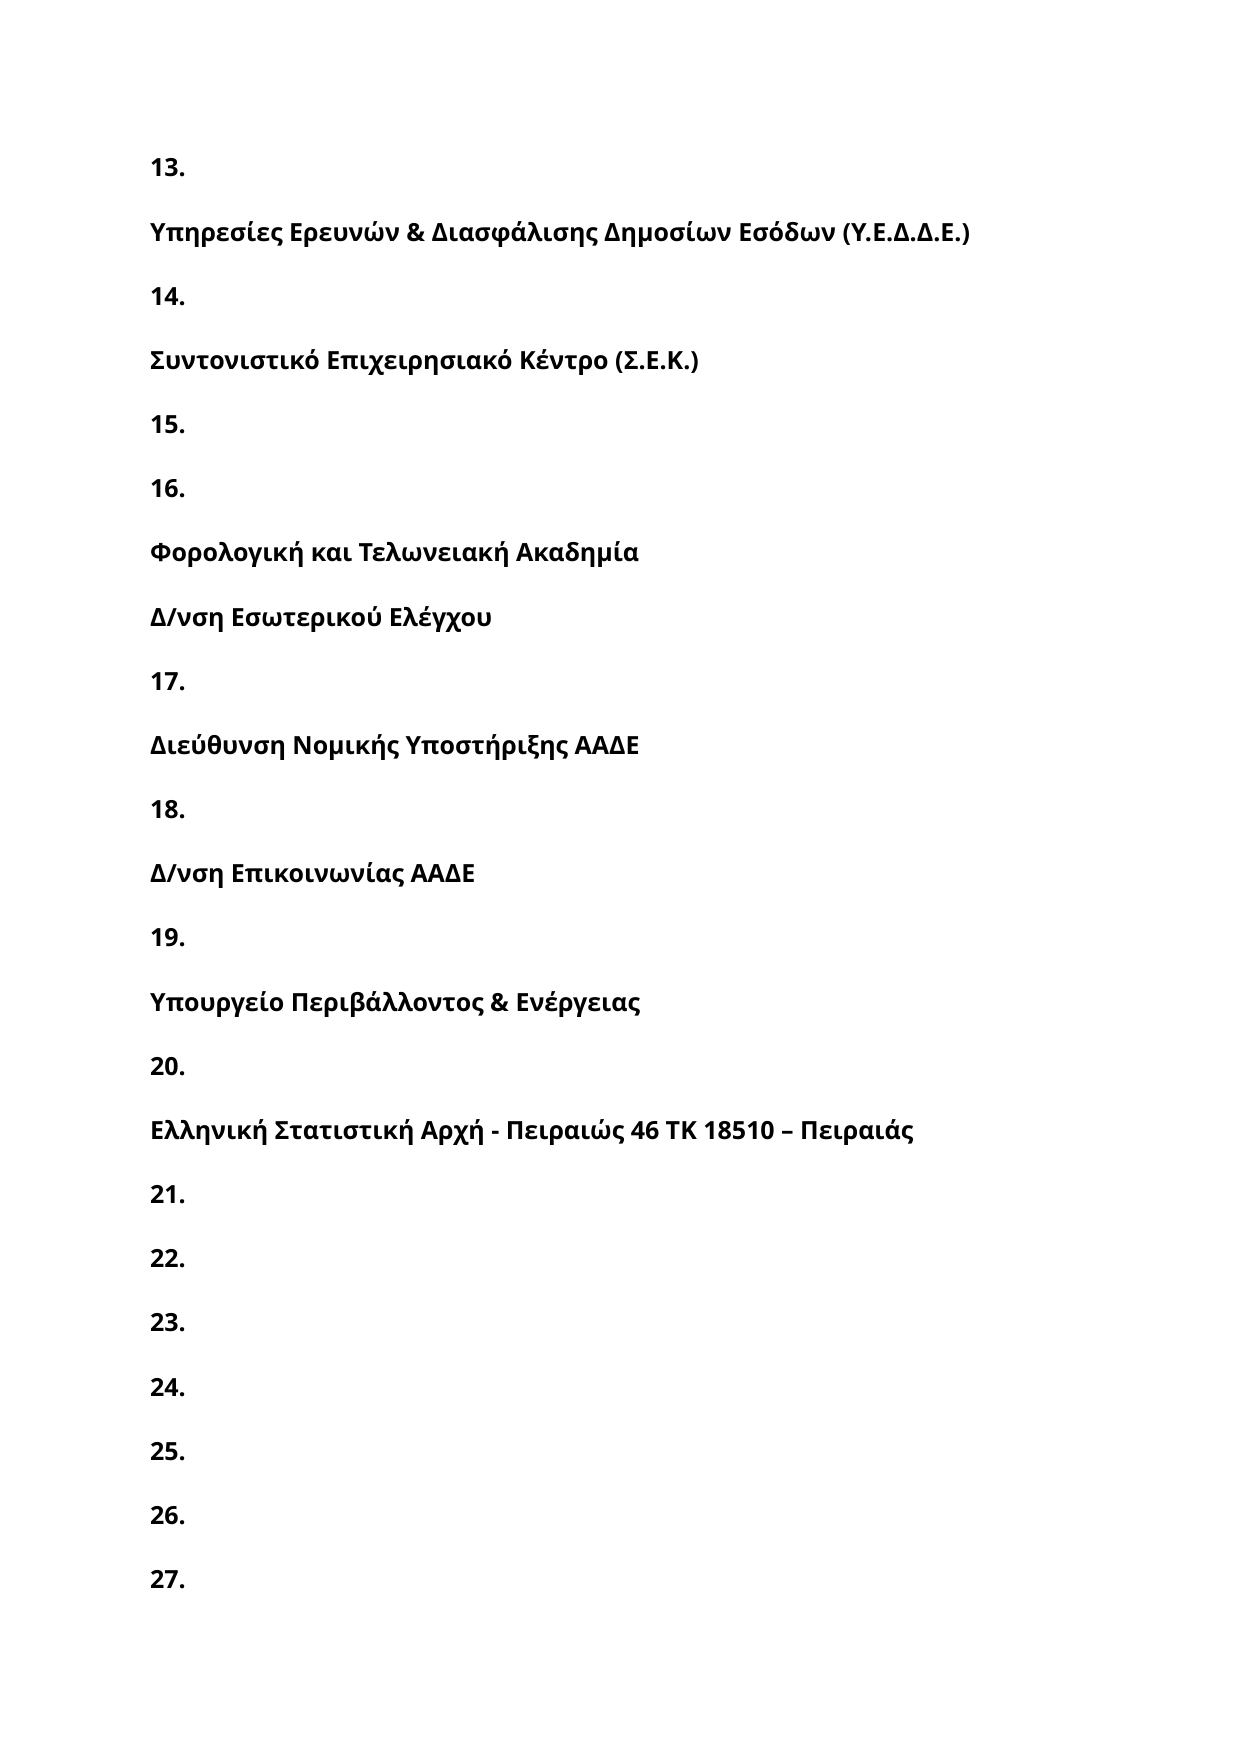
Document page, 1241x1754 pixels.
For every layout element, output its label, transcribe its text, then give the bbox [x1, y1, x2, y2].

text Υπηρεσίες Ερευνών & Διασφάλισης Δημοσίων Εσόδων (Υ.Ε.Δ.Δ.Ε.) [150, 214, 1090, 248]
text Δ/νση Εσωτερικού Ελέγχου [150, 599, 1090, 633]
text 18. [150, 792, 1090, 826]
text Διεύθυνση Νομικής Υποστήριξης ΑΑΔΕ [150, 727, 1090, 762]
text 15. [150, 407, 1090, 441]
text Δ/νση Επικοινωνίας ΑΑΔΕ [150, 856, 1090, 890]
text 26. [150, 1497, 1090, 1532]
text Φορολογική και Τελωνειακή Ακαδημία [150, 535, 1090, 569]
text 23. [150, 1305, 1090, 1339]
text 19. [150, 920, 1090, 954]
text Ελληνική Στατιστική Αρχή - Πειραιώς 46 ΤΚ 18510 – Πειραιάς [150, 1112, 1090, 1147]
text 25. [150, 1433, 1090, 1467]
text Συντονιστικό Επιχειρησιακό Κέντρο (Σ.Ε.Κ.) [150, 342, 1090, 377]
text 13. [150, 150, 1090, 184]
text 22. [150, 1241, 1090, 1275]
text 16. [150, 471, 1090, 505]
text 21. [150, 1177, 1090, 1211]
text 17. [150, 663, 1090, 697]
text 20. [150, 1048, 1090, 1082]
text 24. [150, 1369, 1090, 1403]
text Υπουργείο Περιβάλλοντος & Ενέργειας [150, 984, 1090, 1018]
text 27. [150, 1562, 1090, 1596]
text 14. [150, 278, 1090, 312]
